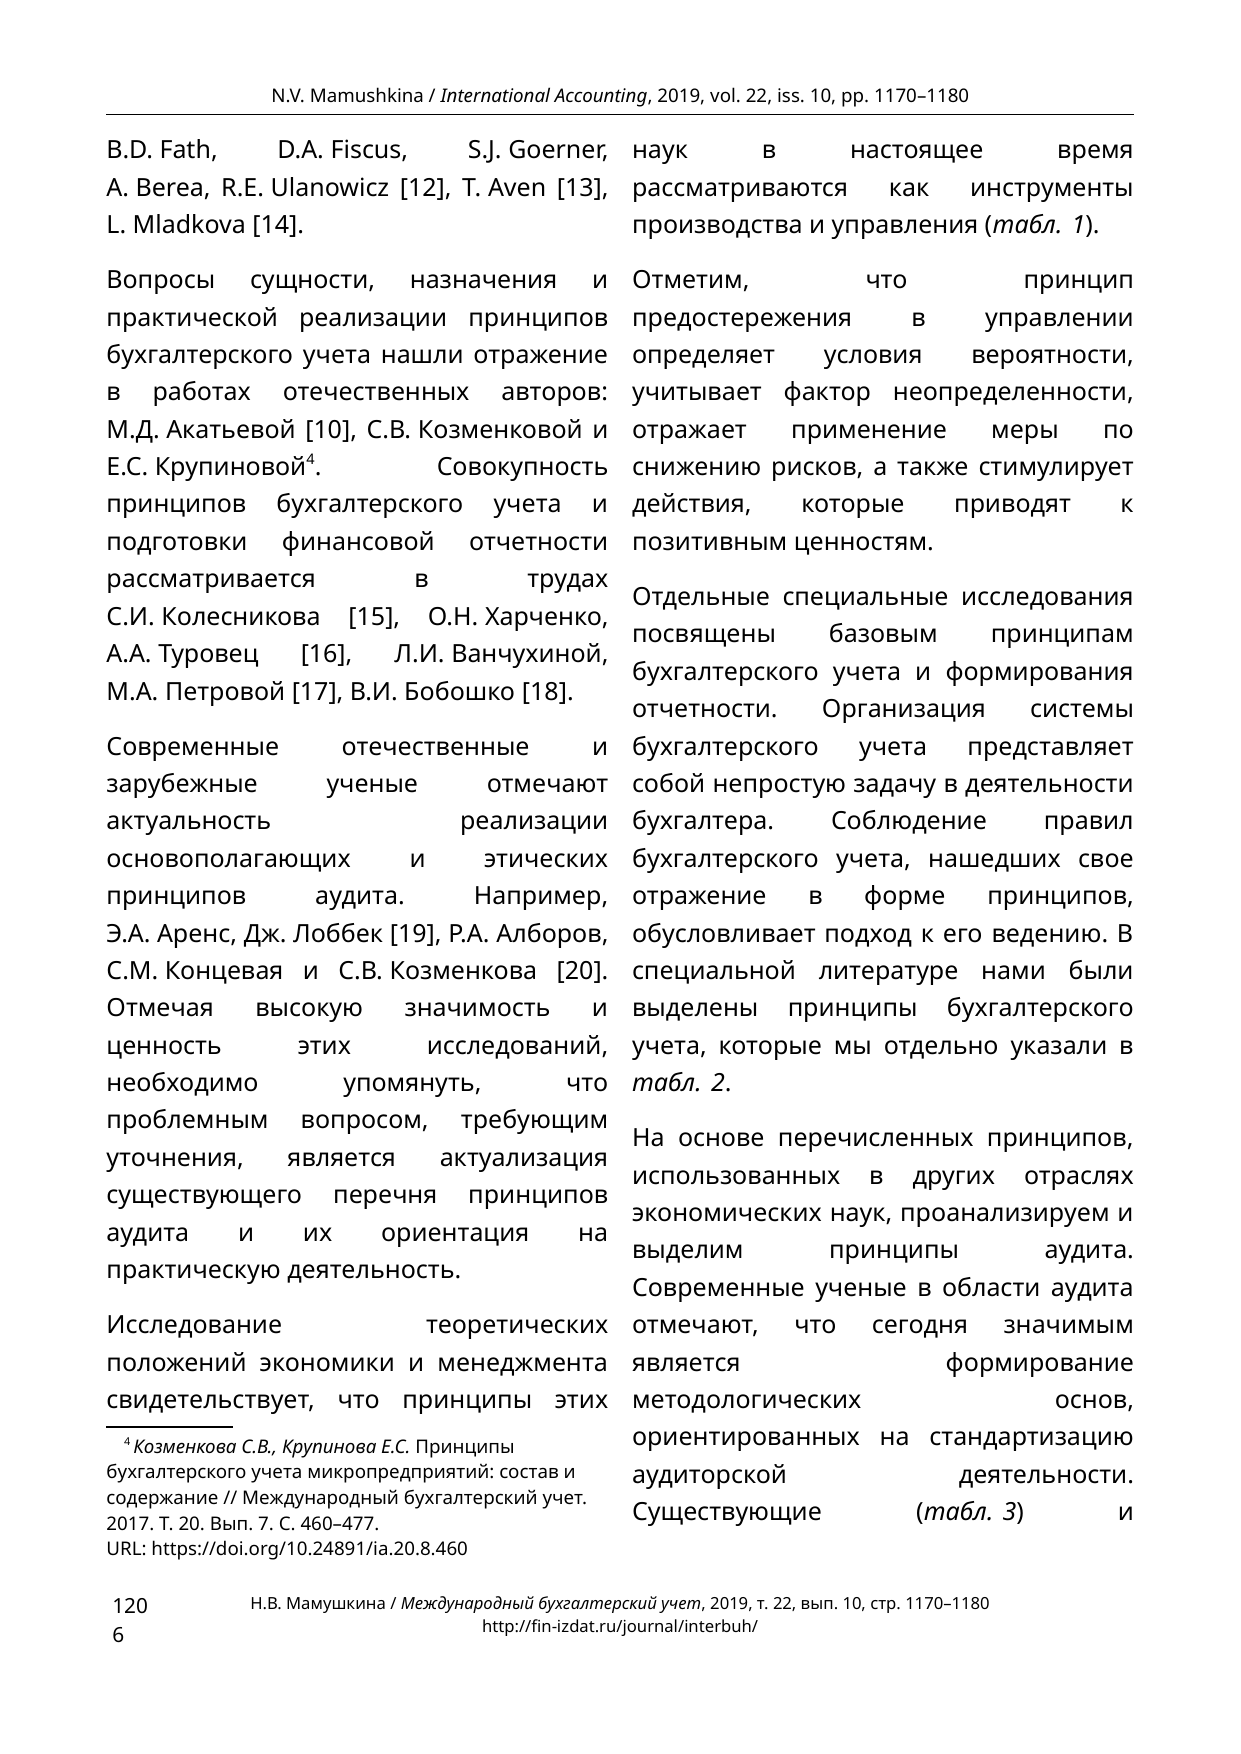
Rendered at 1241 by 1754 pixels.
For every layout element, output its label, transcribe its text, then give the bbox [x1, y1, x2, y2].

text Отдельные специальные исследования посвящены базовым принципам бухгалтерского учета и формирования отчетности. Организация системы бухгалтерского учета представляет собой непростую задачу в деятельности бухгалтера. Соблюдение правил бухгалтерского учета, нашедших свое отражение в форме принципов, обусловливает подход к его ведению. В специальной литературе нами были выделены принципы бухгалтерского учета, которые мы отдельно указали в табл. 2. [632, 579, 1134, 1099]
text Козменкова С.В., Крупинова Е.С. Принципы бухгалтерского учета микропредприятий: состав и содержание // Международный бухгалтерский учет. 2017. Т. 20. Вып. 7. С. 460–477. URL: https://doi.org/10.24891/ia.20.8.460 [106, 1433, 608, 1561]
text Исследование теоретических положений экономики и менеджмента свидетельствует, что принципы этих [106, 1307, 608, 1416]
text На основе перечисленных принципов, использованных в других отраслях экономических наук, проанализируем и выделим принципы аудита. Современные ученые в области аудита отмечают, что сегодня значимым является формирование методологических основ, ориентированных на стандартизацию аудиторской деятельности. Существующие (табл. 3) и [632, 1120, 1134, 1528]
text Современные отечественные и зарубежные ученые отмечают актуальность реализации основополагающих и этических принципов аудита. Например, Э.А. Аренс, Дж. Лоббек [19], Р.А. Алборов, С.М. Концевая и С.В. Козменкова [20]. Отмечая высокую значимость и ценность этих исследований, необходимо упомянуть, что проблемным вопросом, требующим уточнения, является актуализация существующего перечня принципов аудита и их ориентация на практическую деятельность. [106, 728, 608, 1286]
text Отметим, что принцип предостережения в управлении определяет условия вероятности, учитывает фактор неопределенности, отражает применение меры по снижению рисков, а также стимулирует действия, которые приводят к позитивным ценностям. [632, 262, 1134, 558]
text B.D. Fath, D.A. Fiscus, S.J. Goerner, A. Berea, R.E. Ulanowicz [12], T. Aven [13], L. Mladkova [14]. [106, 132, 608, 241]
text Вопросы сущности, назначения и практической реализации принципов бухгалтерского учета нашли отражение в работах отечественных авторов: М.Д. Акатьевой [10], С.В. Козменковой и Е.С. Крупиновой. Совокупность принципов бухгалтерского учета и подготовки финансовой отчетности рассматривается в трудах С.И. Колесникова [15], О.Н. Харченко, А.А. Туровец [16], Л.И. Ванчухиной, М.А. Петровой [17], В.И. Бобошко [18]. [106, 262, 608, 707]
text наук в настоящее время рассматриваются как инструменты производства и управления (табл. 1). [632, 132, 1134, 241]
